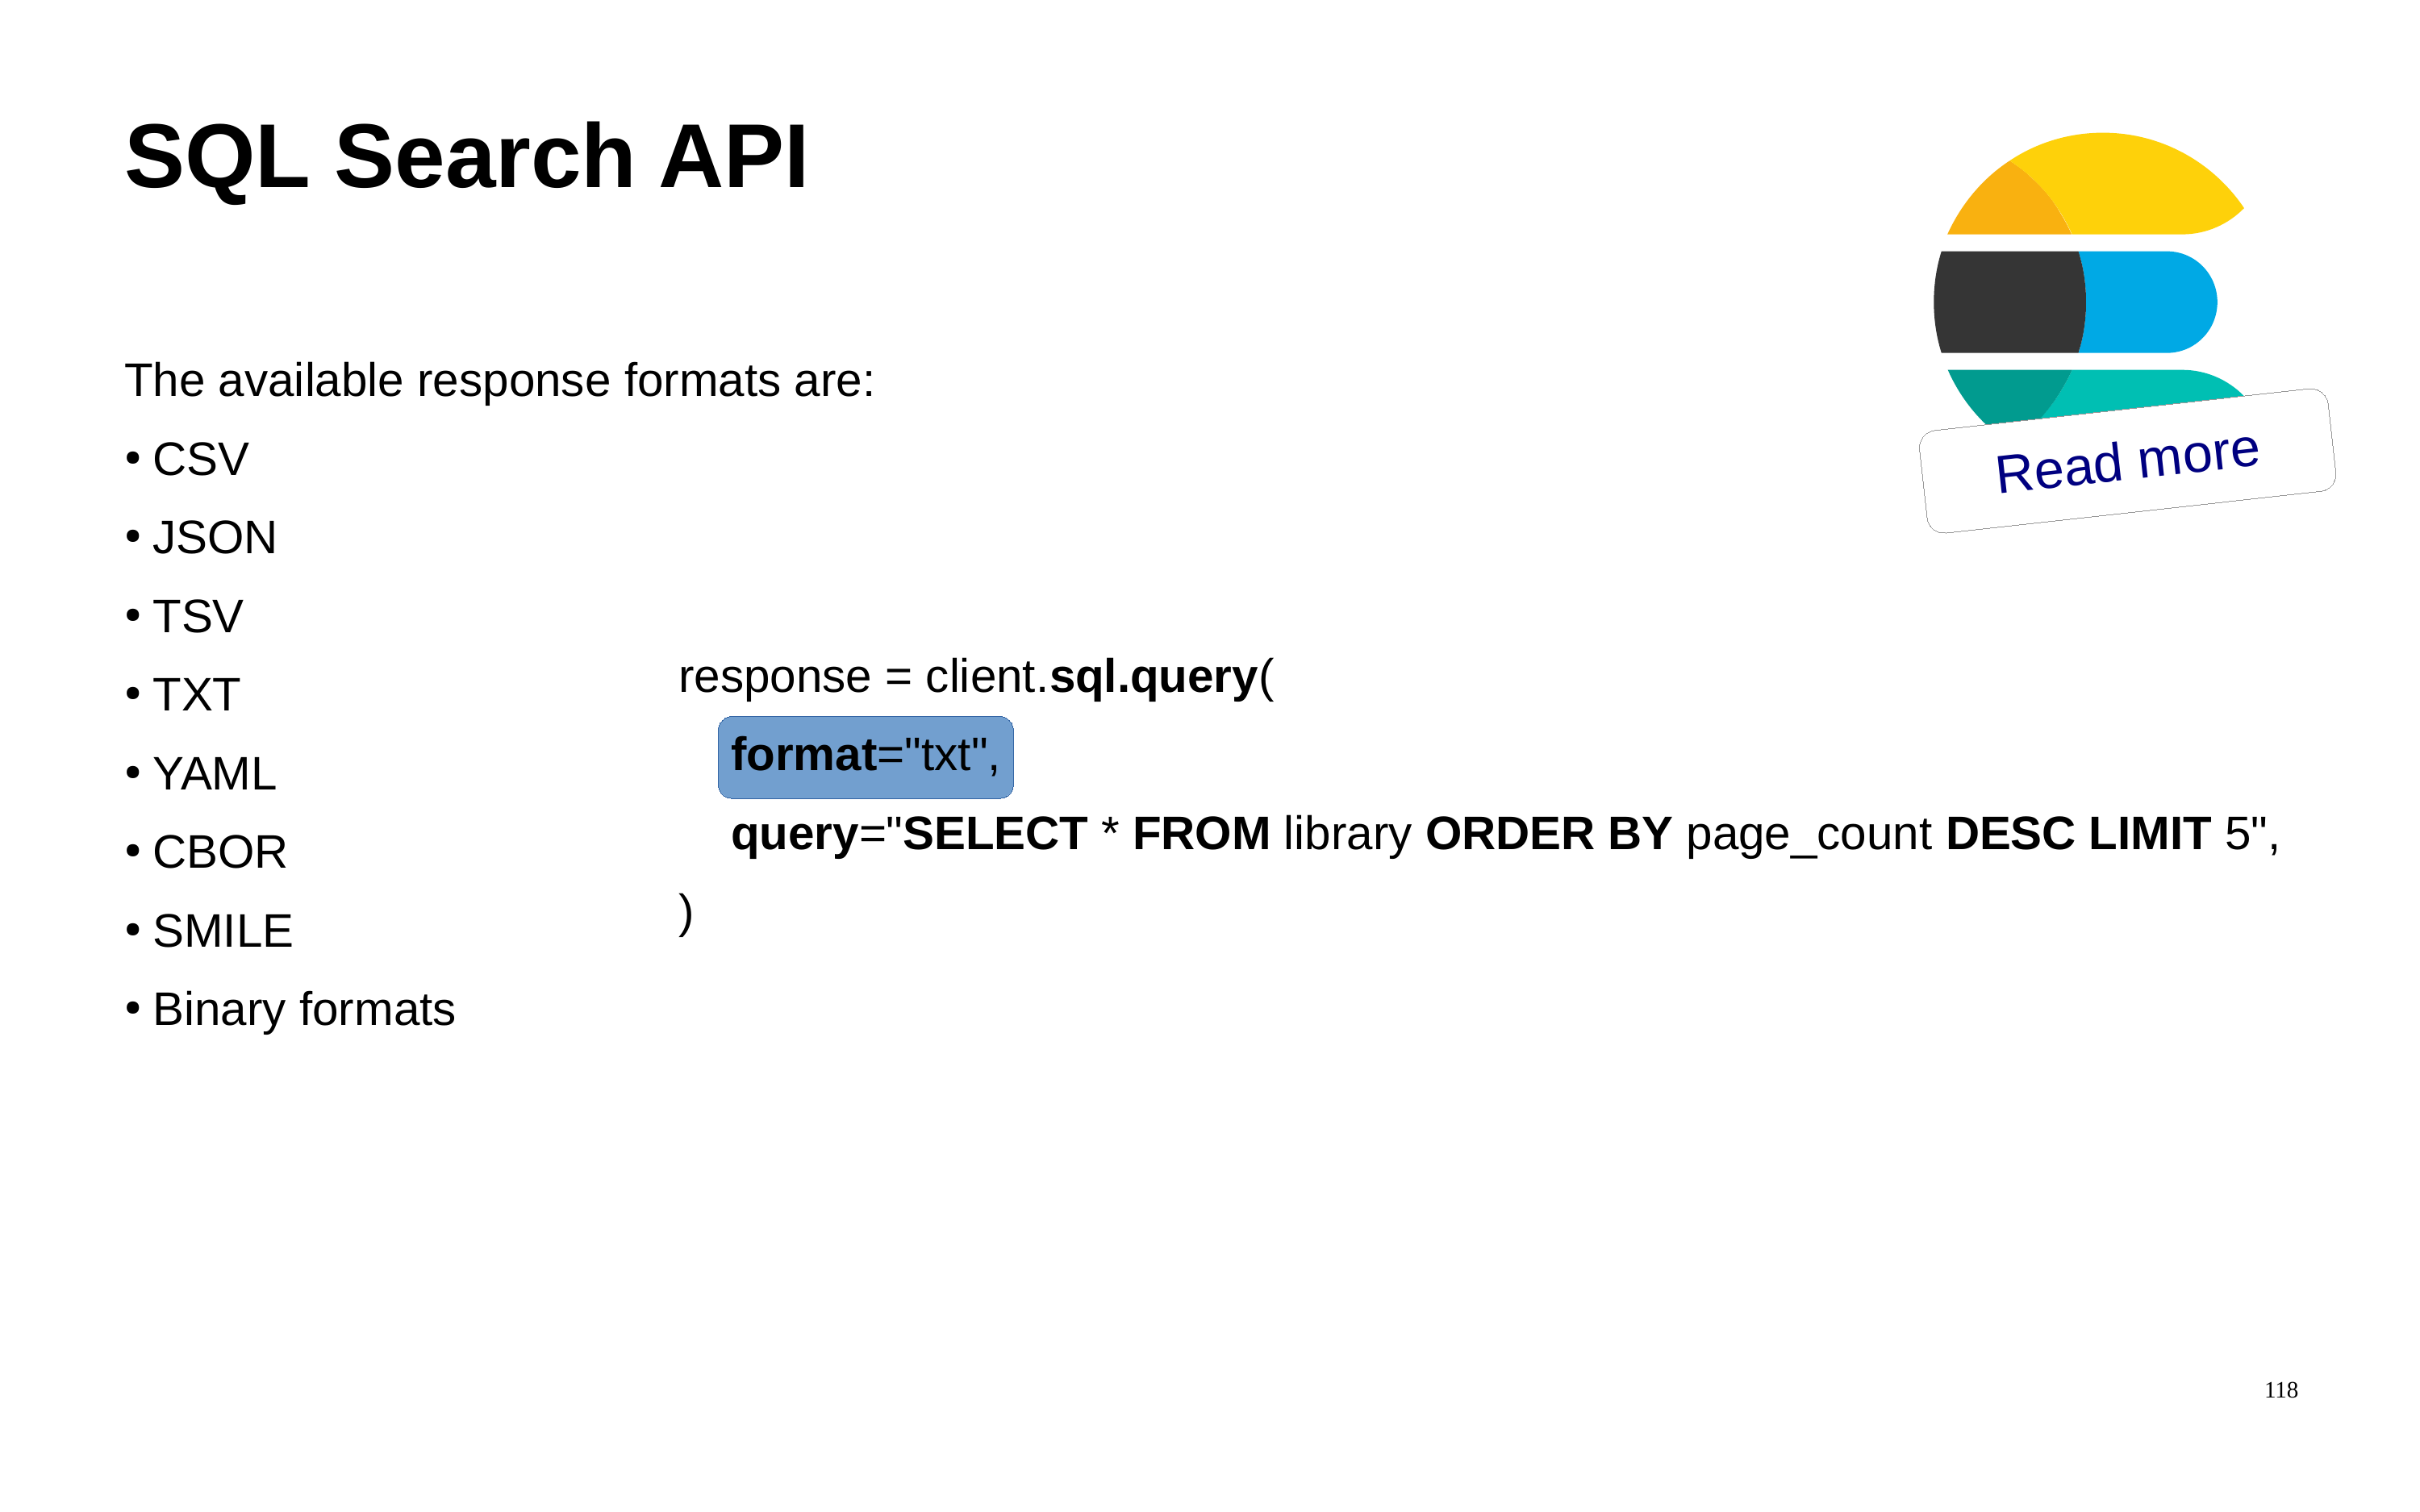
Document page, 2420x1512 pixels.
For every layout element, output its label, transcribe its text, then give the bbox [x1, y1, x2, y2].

text_box response = client.sql.query( format="txt", query="SELECT * FROM library ORDER BY page_count DESC LIMIT 5", ) [666, 617, 2296, 944]
text_box Read more [1919, 389, 2336, 534]
picture [1890, 111, 2290, 498]
text_box SQL Search API [112, 61, 1641, 251]
text_box The available response formats are: CSV JSON TSV TXT YAML CBOR SMILE Binary formats [112, 322, 908, 1042]
